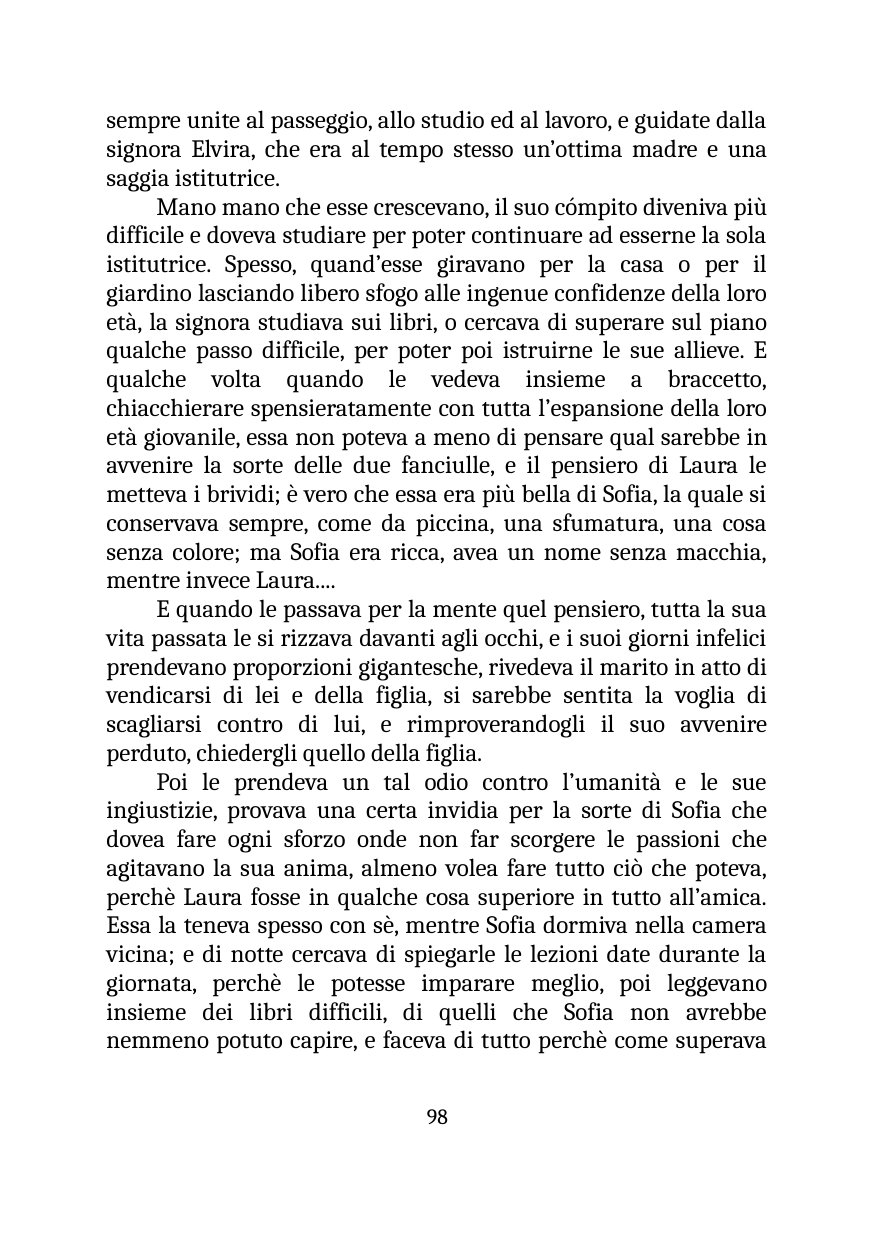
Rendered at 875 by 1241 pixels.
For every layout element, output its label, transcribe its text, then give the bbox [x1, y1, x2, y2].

text Poi le prendeva un tal odio contro l’umanità e le sue ingiustizie, provava una certa invidia per la sorte di Sofia che dovea fare ogni sforzo onde non far scorgere le passioni che agitavano la sua anima, almeno volea fare tutto ciò che poteva, perchè Laura fosse in qualche cosa superiore in tutto all’amica. Essa la teneva spesso con sè, mentre Sofia dormiva nella camera vicina; e di notte cercava di spiegarle le lezioni date durante la giornata, perchè le potesse imparare meglio, poi leggevano insieme dei libri difficili, di quelli che Sofia non avrebbe nemmeno potuto capire, e faceva di tutto perchè come superava [106, 767, 768, 1055]
text E quando le passava per la mente quel pensiero, tutta la sua vita passata le si rizzava davanti agli occhi, e i suoi giorni infelici prendevano proporzioni gigantesche, rivedeva il marito in atto di vendicarsi di lei e della figlia, si sarebbe sentita la voglia di scagliarsi contro di lui, e rimproverandogli il suo avvenire perduto, chiedergli quello della figlia. [106, 595, 768, 767]
text sempre unite al passeggio, allo studio ed al lavoro, e guidate dalla signora Elvira, che era al tempo stesso un’ottima madre e una saggia istitutrice. [106, 106, 768, 192]
text Mano mano che esse crescevano, il suo cómpito diveniva più difficile e doveva studiare per poter continuare ad esserne la sola istitutrice. Spesso, quand’esse giravano per la casa o per il giardino lasciando libero sfogo alle ingenue confidenze della loro età, la signora studiava sui libri, o cercava di superare sul piano qualche passo difficile, per poter poi istruirne le sue allieve. E qualche volta quando le vedeva insieme a braccetto, chiacchierare spensieratamente con tutta l’espansione della loro età giovanile, essa non poteva a meno di pensare qual sarebbe in avvenire la sorte delle due fanciulle, e il pensiero di Laura le metteva i brividi; è vero che essa era più bella di Sofia, la quale si conservava sempre, come da piccina, una sfumatura, una cosa senza colore; ma Sofia era ricca, avea un nome senza macchia, mentre invece Laura.... [106, 192, 768, 595]
